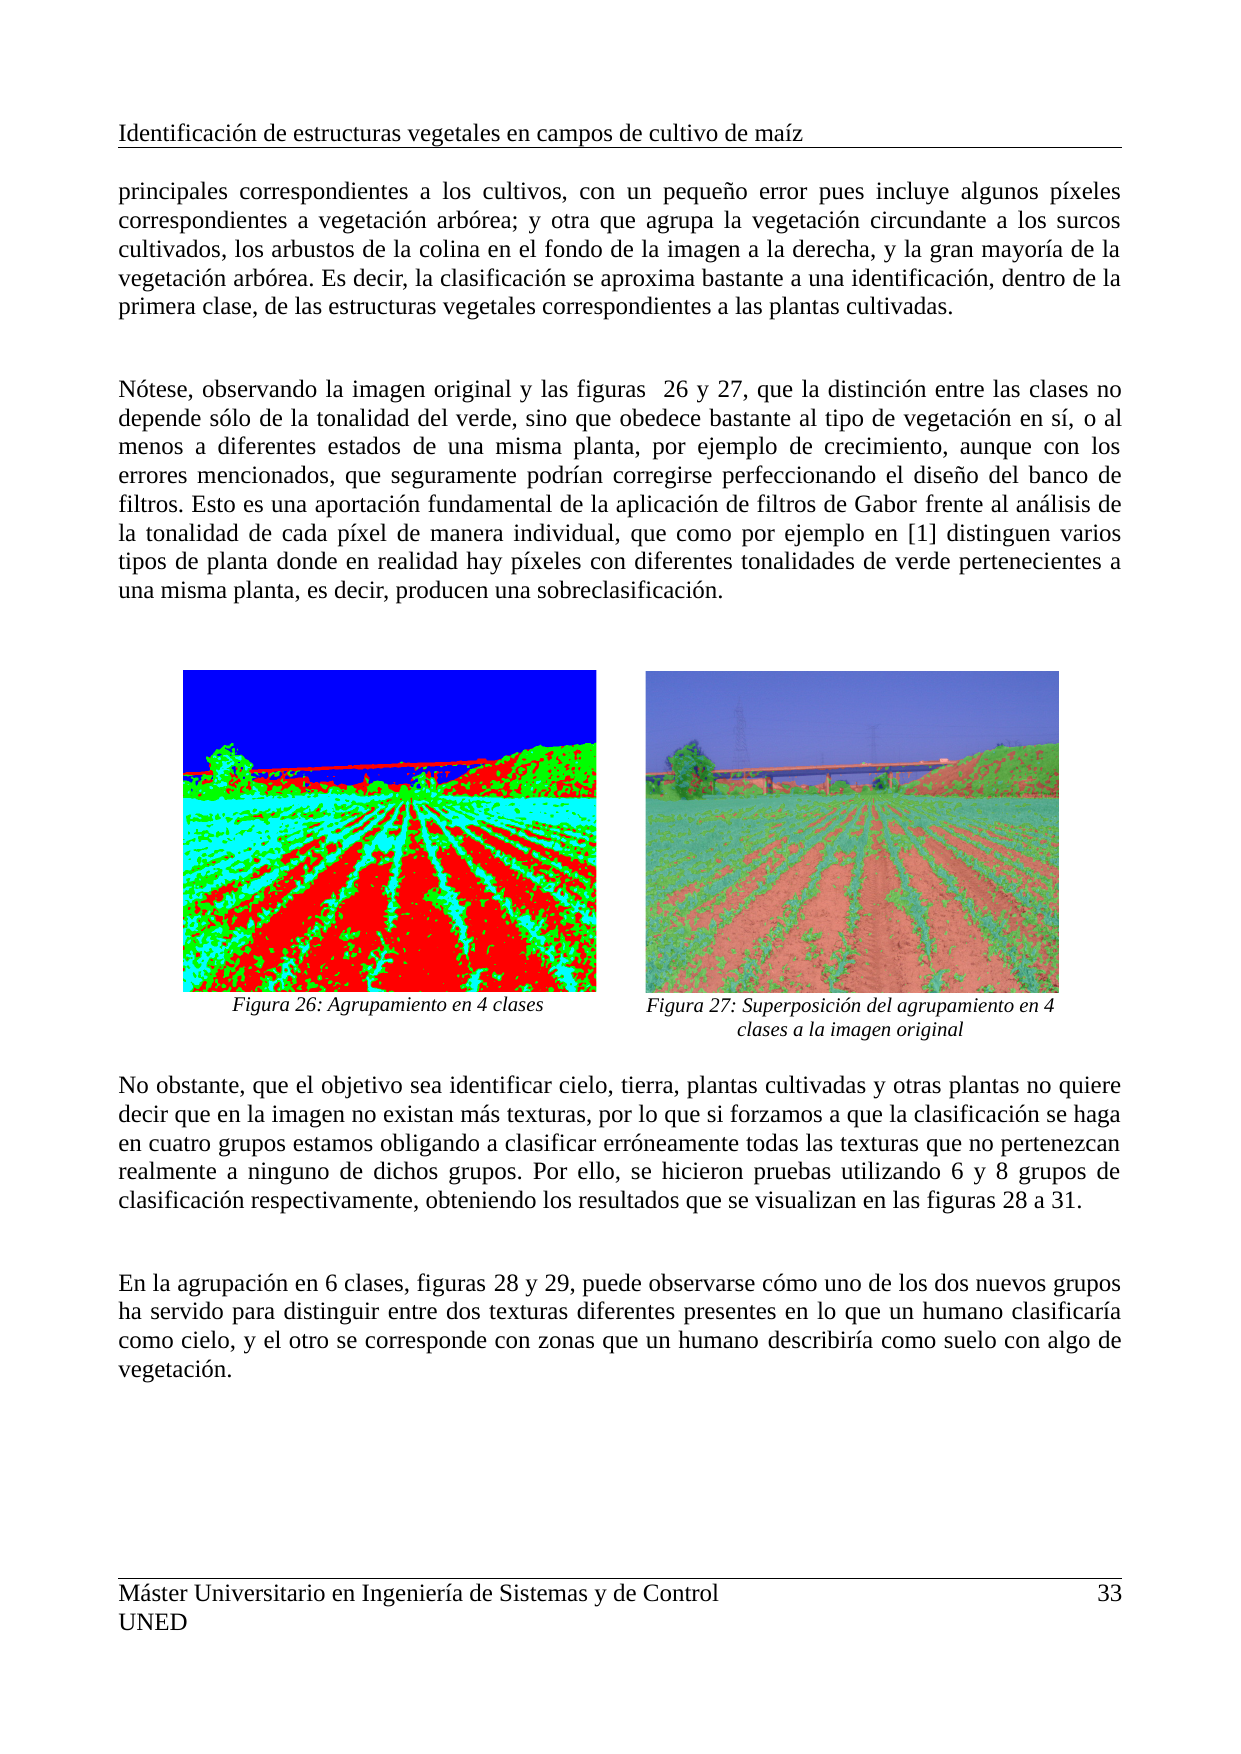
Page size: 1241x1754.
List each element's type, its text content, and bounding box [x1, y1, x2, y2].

picture [183, 670, 597, 992]
text Figura 27: Superposición del agrupamiento en 4 clases a la imagen original [646, 993, 1057, 1041]
picture [645, 671, 1059, 993]
text En la agrupación en 6 clases, figuras 28 y 29, puede observarse cómo uno de los dos nuevos grupos ha servido para distinguir entre dos texturas diferentes presentes en lo que un humano clasificaría como cielo, y el otro se corresponde con zonas que un humano describiría como suelo con algo de vegetación. [118, 1268, 1122, 1383]
text Nótese, observando la imagen original y las figuras 26 y 27, que la distinción entre las clases no depende sólo de la tonalidad del verde, sino que obedece bastante al tipo de vegetación en sí, o al menos a diferentes estados de una misma planta, por ejemplo de crecimiento, aunque con los errores mencionados, que seguramente podrían corregirse perfeccionando el diseño del banco de filtros. Esto es una aportación fundamental de la aplicación de filtros de Gabor frente al análisis de la tonalidad de cada píxel de manera individual, que como por ejemplo en [1] distinguen varios tipos de planta donde en realidad hay píxeles con diferentes tonalidades de verde pertenecientes a una misma planta, es decir, producen una sobreclasificación. [118, 374, 1122, 604]
text principales correspondientes a los cultivos, con un pequeño error pues incluye algunos píxeles correspondientes a vegetación arbórea; y otra que agrupa la vegetación circundante a los surcos cultivados, los arbustos de la colina en el fondo de la imagen a la derecha, y la gran mayoría de la vegetación arbórea. Es decir, la clasificación se aproxima bastante a una identificación, dentro de la primera clase, de las estructuras vegetales correspondientes a las plantas cultivadas. [118, 176, 1122, 320]
text No obstante, que el objetivo sea identificar cielo, tierra, plantas cultivadas y otras plantas no quiere decir que en la imagen no existan más texturas, por lo que si forzamos a que la clasificación se haga en cuatro grupos estamos obligando a clasificar erróneamente todas las texturas que no pertenezcan realmente a ninguno de dichos grupos. Por ello, se hicieron pruebas utilizando 6 y 8 grupos de clasificación respectivamente, obteniendo los resultados que se visualizan en las figuras 28 a 31. [118, 1070, 1122, 1214]
text Figura 26: Agrupamiento en 4 clases [183, 992, 594, 1016]
